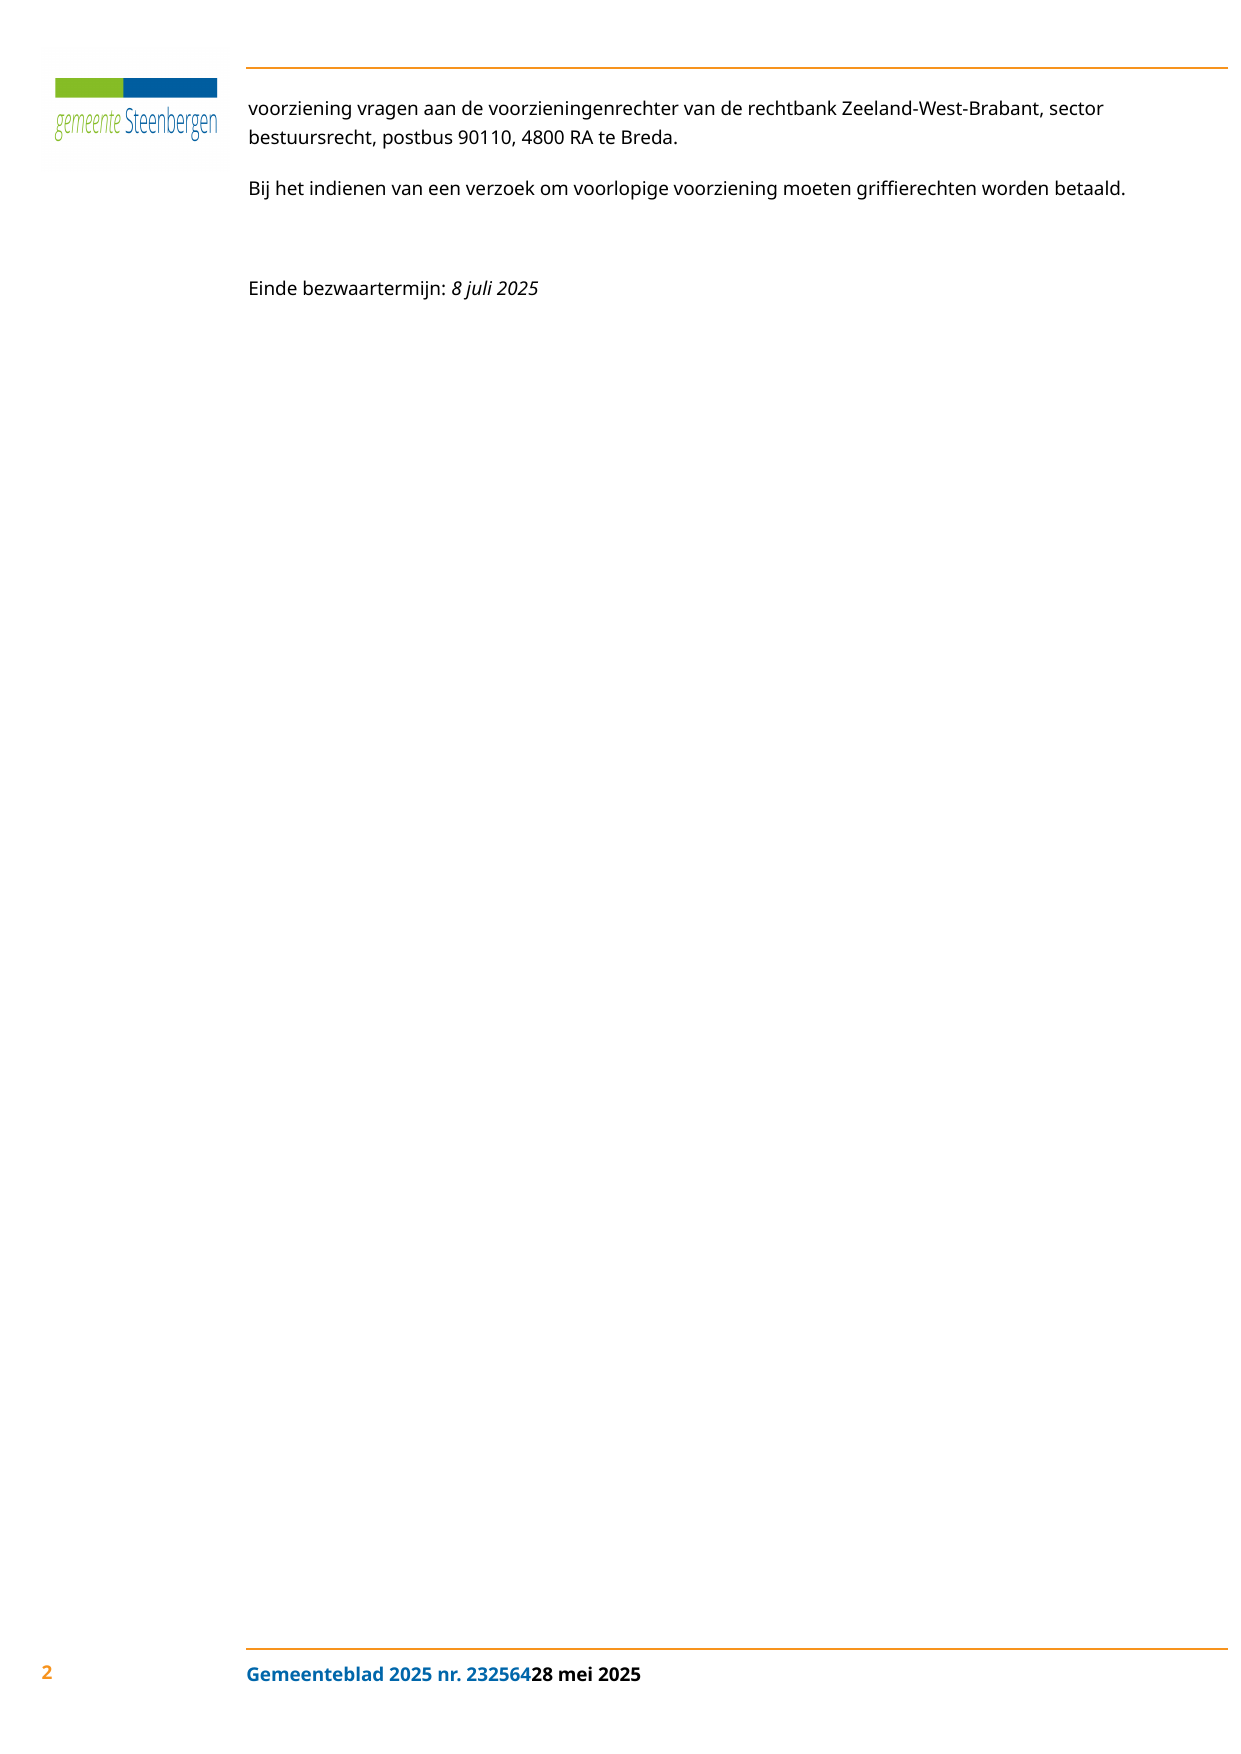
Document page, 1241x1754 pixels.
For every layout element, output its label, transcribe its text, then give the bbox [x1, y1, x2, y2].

text voorziening vragen aan de voorzieningenrechter van de rechtbank Zeeland-West-Brabant, sector bestuursrecht, postbus 90110, 4800 RA te Breda. [248, 95, 1152, 150]
text Bij het indienen van een verzoek om voorlopige voorziening moeten griffierechten worden betaald. [248, 175, 1152, 201]
picture [41, 47, 231, 172]
text Einde bezwaartermijn: 8 juli 2025 [248, 276, 1152, 301]
